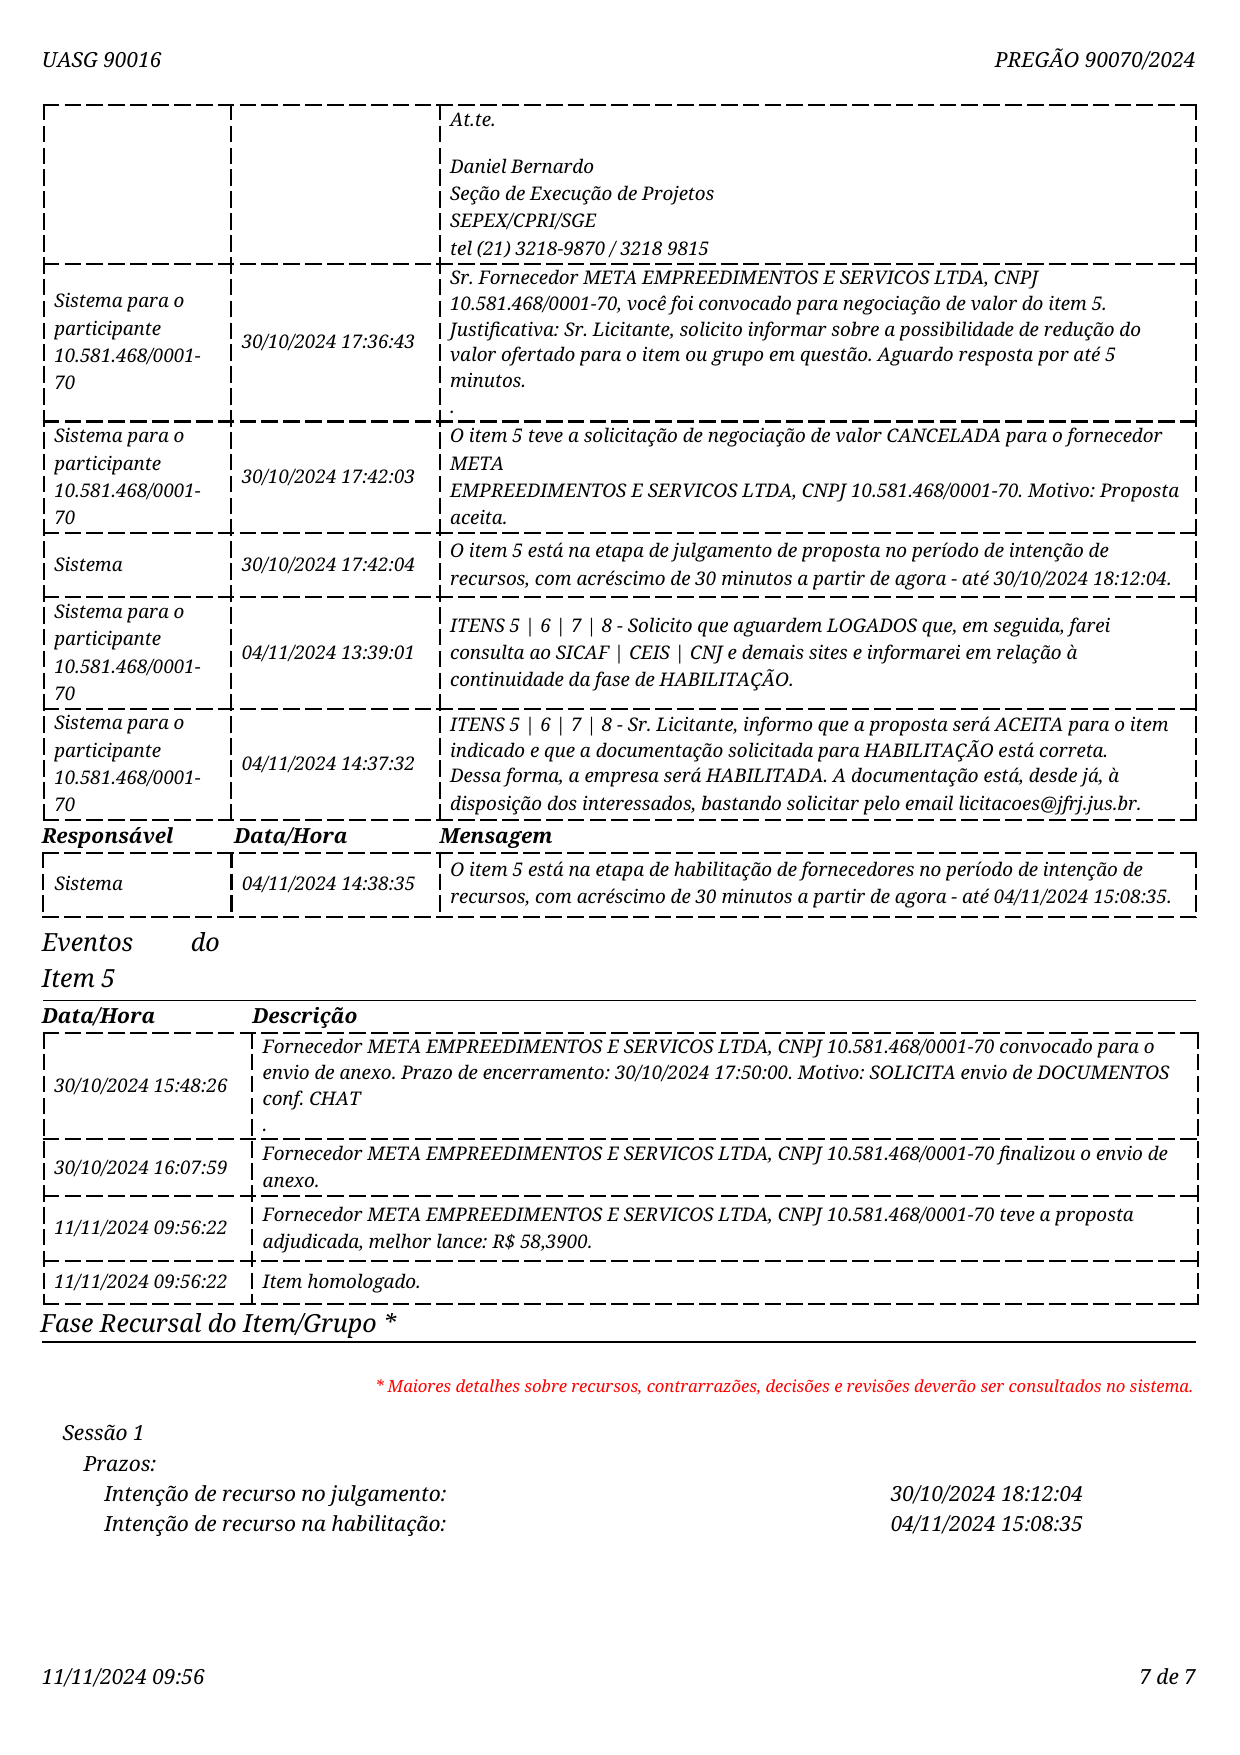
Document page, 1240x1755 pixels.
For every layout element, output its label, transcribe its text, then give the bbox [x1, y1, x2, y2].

table_cell At.te. Daniel Bernardo Seção de Execução de Projetos SEPEX/CPRI/SGE tel (21) 3218-9870 / 3218 9815 [440, 104, 1196, 262]
table_cell Eventos do Item 5 [43, 916, 231, 999]
table_header Fornecedor META EMPREEDIMENTOS E SERVICOS LTDA, CNPJ 10.581.468/0001-70 convocado para o envio de anexo. Prazo de encerramento: 30/10/2024 17:50:00. Motivo: SOLICITA envio de DOCUMENTOS conf. CHAT . [252, 1032, 1198, 1138]
table_header 30/10/2024 15:48:26 [44, 1032, 252, 1138]
table_cell 30/10/2024 16:07:59 [44, 1138, 252, 1195]
table_cell 11/11/2024 09:56:22 [44, 1195, 252, 1259]
table_cell O item 5 teve a solicitação de negociação de valor CANCELADA para o fornecedor META EMPREEDIMENTOS E SERVICOS LTDA, CNPJ 10.581.468/0001-70. Motivo: Proposta aceita. [440, 420, 1196, 532]
table_cell Sistema para o participante 10.581.468/0001-70 [44, 596, 231, 707]
text Data/Hora Descrição [42, 1001, 1198, 1029]
table_cell 30/10/2024 17:36:43 [231, 263, 439, 420]
table_cell Sistema para o participante 10.581.468/0001-70 [44, 420, 231, 532]
table_cell O item 5 está na etapa de julgamento de proposta no período de intenção de recursos, com acréscimo de 30 minutos a partir de agora - até 30/10/2024 18:12:04. [440, 532, 1196, 596]
table_header O item 5 está na etapa de habilitação de fornecedores no período de intenção de recursos, com acréscimo de 30 minutos a partir de agora - até 04/11/2024 15:08:35. [440, 852, 1196, 916]
table_cell Sistema para o participante 10.581.468/0001-70 [44, 708, 231, 819]
text Fase Recursal do Item/Grupo * [40, 1305, 1198, 1339]
table_cell Sr. Fornecedor META EMPREEDIMENTOS E SERVICOS LTDA, CNPJ 10.581.468/0001-70, você foi convocado para negociação de valor do item 5. Justificativa: Sr. Licitante, solicito informar sobre a possibilidade de redução do valor ofertado para o item ou grupo em questão. Aguardo resposta por até 5 minutos. . [440, 263, 1196, 420]
table_cell Sistema para o participante 10.581.468/0001-70 [44, 263, 231, 420]
table_header Sessão 1 Prazos: [63, 1419, 518, 1479]
table_cell [231, 104, 439, 262]
table_cell 11/11/2024 09:56:22 [44, 1260, 252, 1303]
table_cell 04/11/2024 15:08:35 [518, 1509, 1085, 1539]
table_header [518, 1419, 1085, 1479]
table_cell Intenção de recurso no julgamento: [63, 1479, 518, 1509]
table_cell 04/11/2024 14:37:32 [231, 708, 439, 819]
table_cell 30/10/2024 17:42:03 [231, 420, 439, 532]
table_cell Intenção de recurso na habilitação: [63, 1509, 518, 1539]
table_cell ITENS 5 | 6 | 7 | 8 - Solicito que aguardem LOGADOS que, em seguida, farei consulta ao SICAF | CEIS | CNJ e demais sites e informarei em relação à continuidade da fase de HABILITAÇÃO. [440, 596, 1196, 707]
text * Maiores detalhes sobre recursos, contrarrazões, decisões e revisões deverão ser consultados no sistema. [42, 1374, 1196, 1397]
table_cell [231, 916, 440, 999]
table_cell 30/10/2024 18:12:04 [518, 1479, 1085, 1509]
table_header Sistema [43, 852, 231, 916]
table_cell Item homologado. [252, 1260, 1198, 1303]
table_cell ITENS 5 | 6 | 7 | 8 - Sr. Licitante, informo que a proposta será ACEITA para o item indicado e que a documentação solicitada para HABILITAÇÃO está correta. Dessa forma, a empresa será HABILITADA. A documentação está, desde já, à disposição dos interessados, bastando solicitar pelo email licitacoes@jfrj.jus.br. [440, 708, 1196, 819]
table_cell [44, 104, 231, 262]
table_header 04/11/2024 14:38:35 [231, 852, 440, 916]
table_cell [440, 916, 1196, 999]
table_cell 04/11/2024 13:39:01 [231, 596, 439, 707]
table_cell Fornecedor META EMPREEDIMENTOS E SERVICOS LTDA, CNPJ 10.581.468/0001-70 finalizou o envio de anexo. [252, 1138, 1198, 1195]
text Responsável Data/Hora Mensagem [42, 821, 1198, 849]
table_cell Fornecedor META EMPREEDIMENTOS E SERVICOS LTDA, CNPJ 10.581.468/0001-70 teve a proposta adjudicada, melhor lance: R$ 58,3900. [252, 1195, 1198, 1259]
table_cell Sistema [44, 532, 231, 596]
table_cell 30/10/2024 17:42:04 [231, 532, 439, 596]
